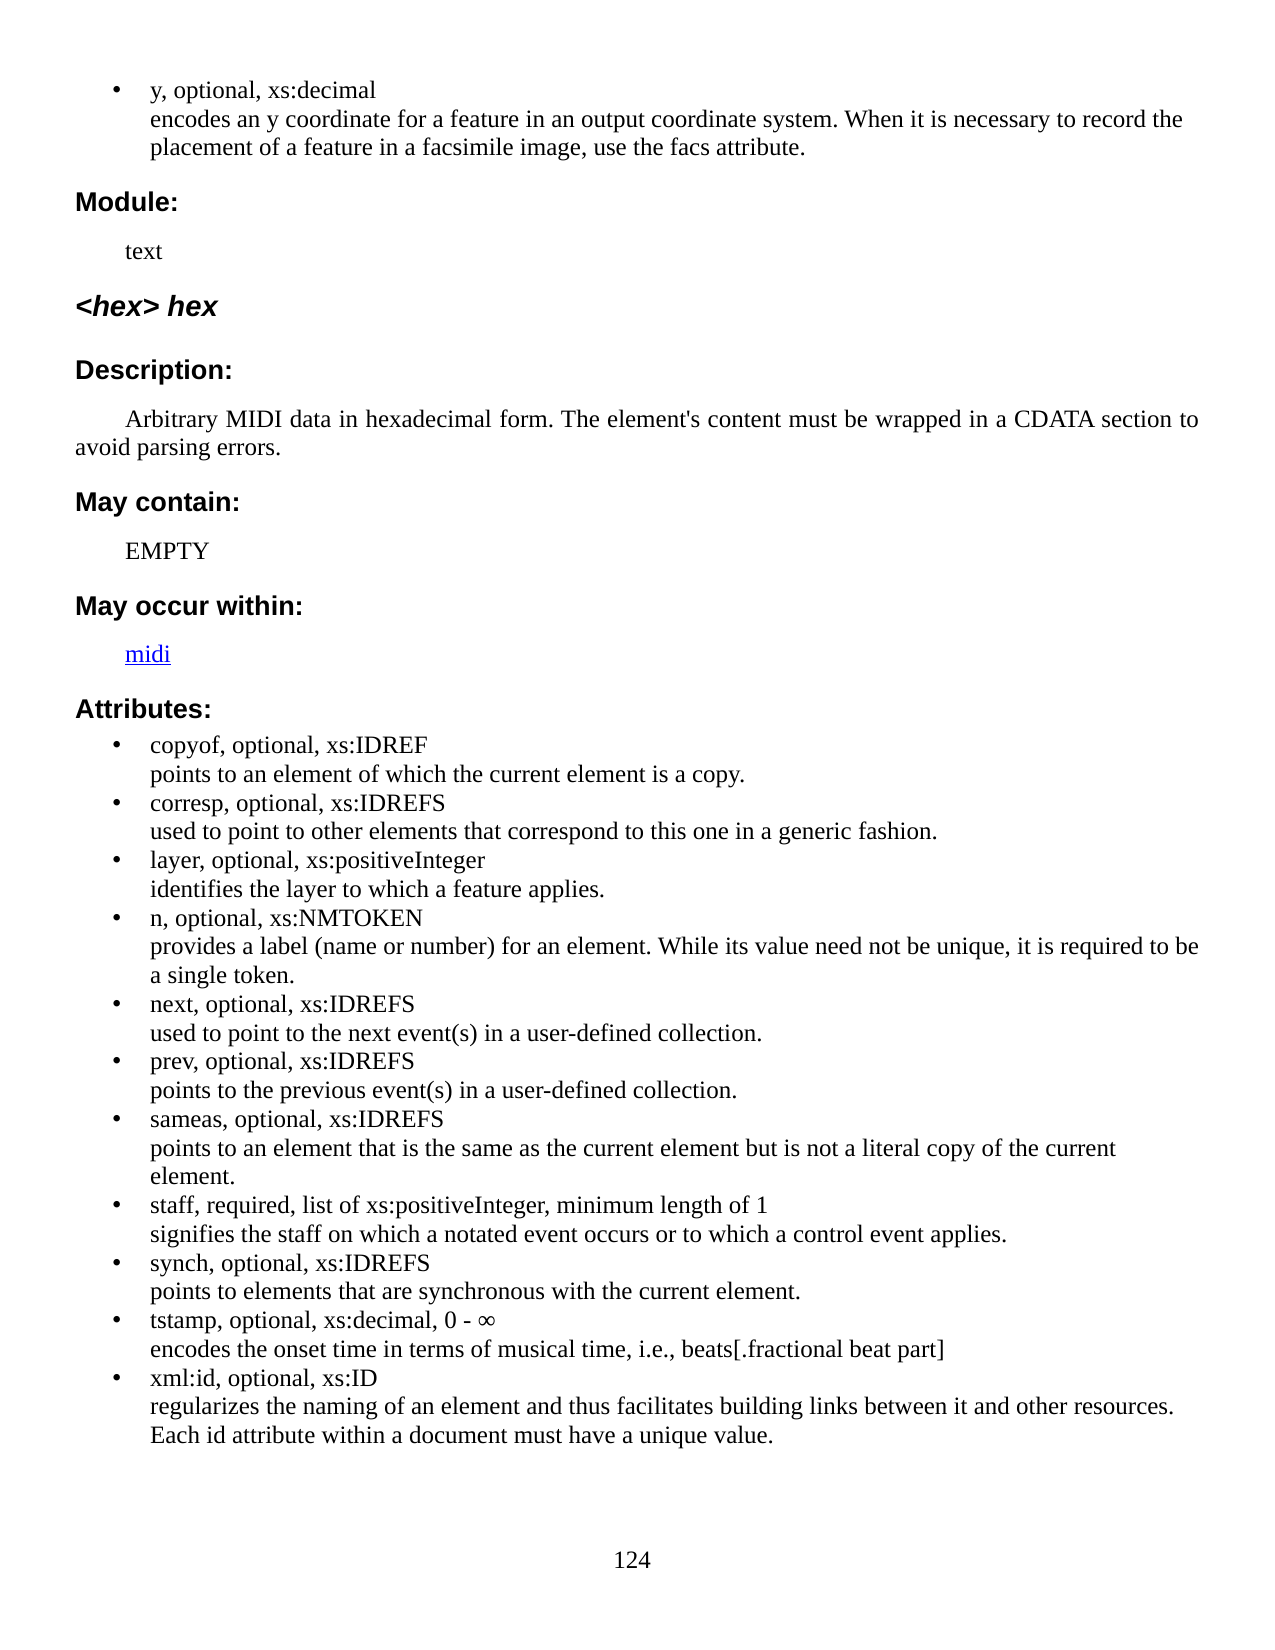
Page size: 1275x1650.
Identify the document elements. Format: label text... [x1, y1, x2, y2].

text Arbitrary MIDI data in hexadecimal form. The element's content must be wrapped in a CDATA section to avoid parsing errors. [75, 404, 1200, 461]
list tstamp, optional, xs:decimal, 0 - ∞ encodes the onset time in terms of musical time, i.e., beats[.fractional beat part] [112, 1305, 1200, 1363]
list layer, optional, xs:positiveInteger identifies the layer to which a feature applies. [112, 845, 1200, 903]
subtitle <hex> hex [75, 289, 1200, 323]
subtitle Attributes: [75, 693, 1200, 724]
subtitle Description: [75, 354, 1200, 386]
list copyof, optional, xs:IDREF points to an element of which the current element is a copy. [112, 730, 1200, 788]
list corresp, optional, xs:IDREFS used to point to other elements that correspond to this one in a generic fashion. [112, 788, 1200, 845]
text text [75, 236, 1200, 264]
list next, optional, xs:IDREFS used to point to the next event(s) in a user-defined collection. [112, 989, 1200, 1046]
list xml:id, optional, xs:ID regularizes the naming of an element and thus facilitates building links between it and other resources. Each id attribute within a document must have a unique value. [112, 1363, 1200, 1449]
text EMPTY [75, 536, 1200, 564]
text midi [75, 639, 1200, 668]
subtitle May contain: [75, 486, 1200, 517]
list synch, optional, xs:IDREFS points to elements that are synchronous with the current element. [112, 1248, 1200, 1305]
subtitle May occur within: [75, 589, 1200, 621]
subtitle Module: [75, 186, 1200, 217]
list sameas, optional, xs:IDREFS points to an element that is the same as the current element but is not a literal copy of the current element. [112, 1104, 1200, 1190]
list staff, required, list of xs:positiveInteger, minimum length of 1 signifies the staff on which a notated event occurs or to which a control event applies. [112, 1190, 1200, 1248]
list n, optional, xs:NMTOKEN provides a label (name or number) for an element. While its value need not be unique, it is required to be a single token. [112, 903, 1200, 989]
list prev, optional, xs:IDREFS points to the previous event(s) in a user-defined collection. [112, 1046, 1200, 1104]
list y, optional, xs:decimal encodes an y coordinate for a feature in an output coordinate system. When it is necessary to record the placement of a feature in a facsimile image, use the facs attribute. [112, 75, 1200, 161]
